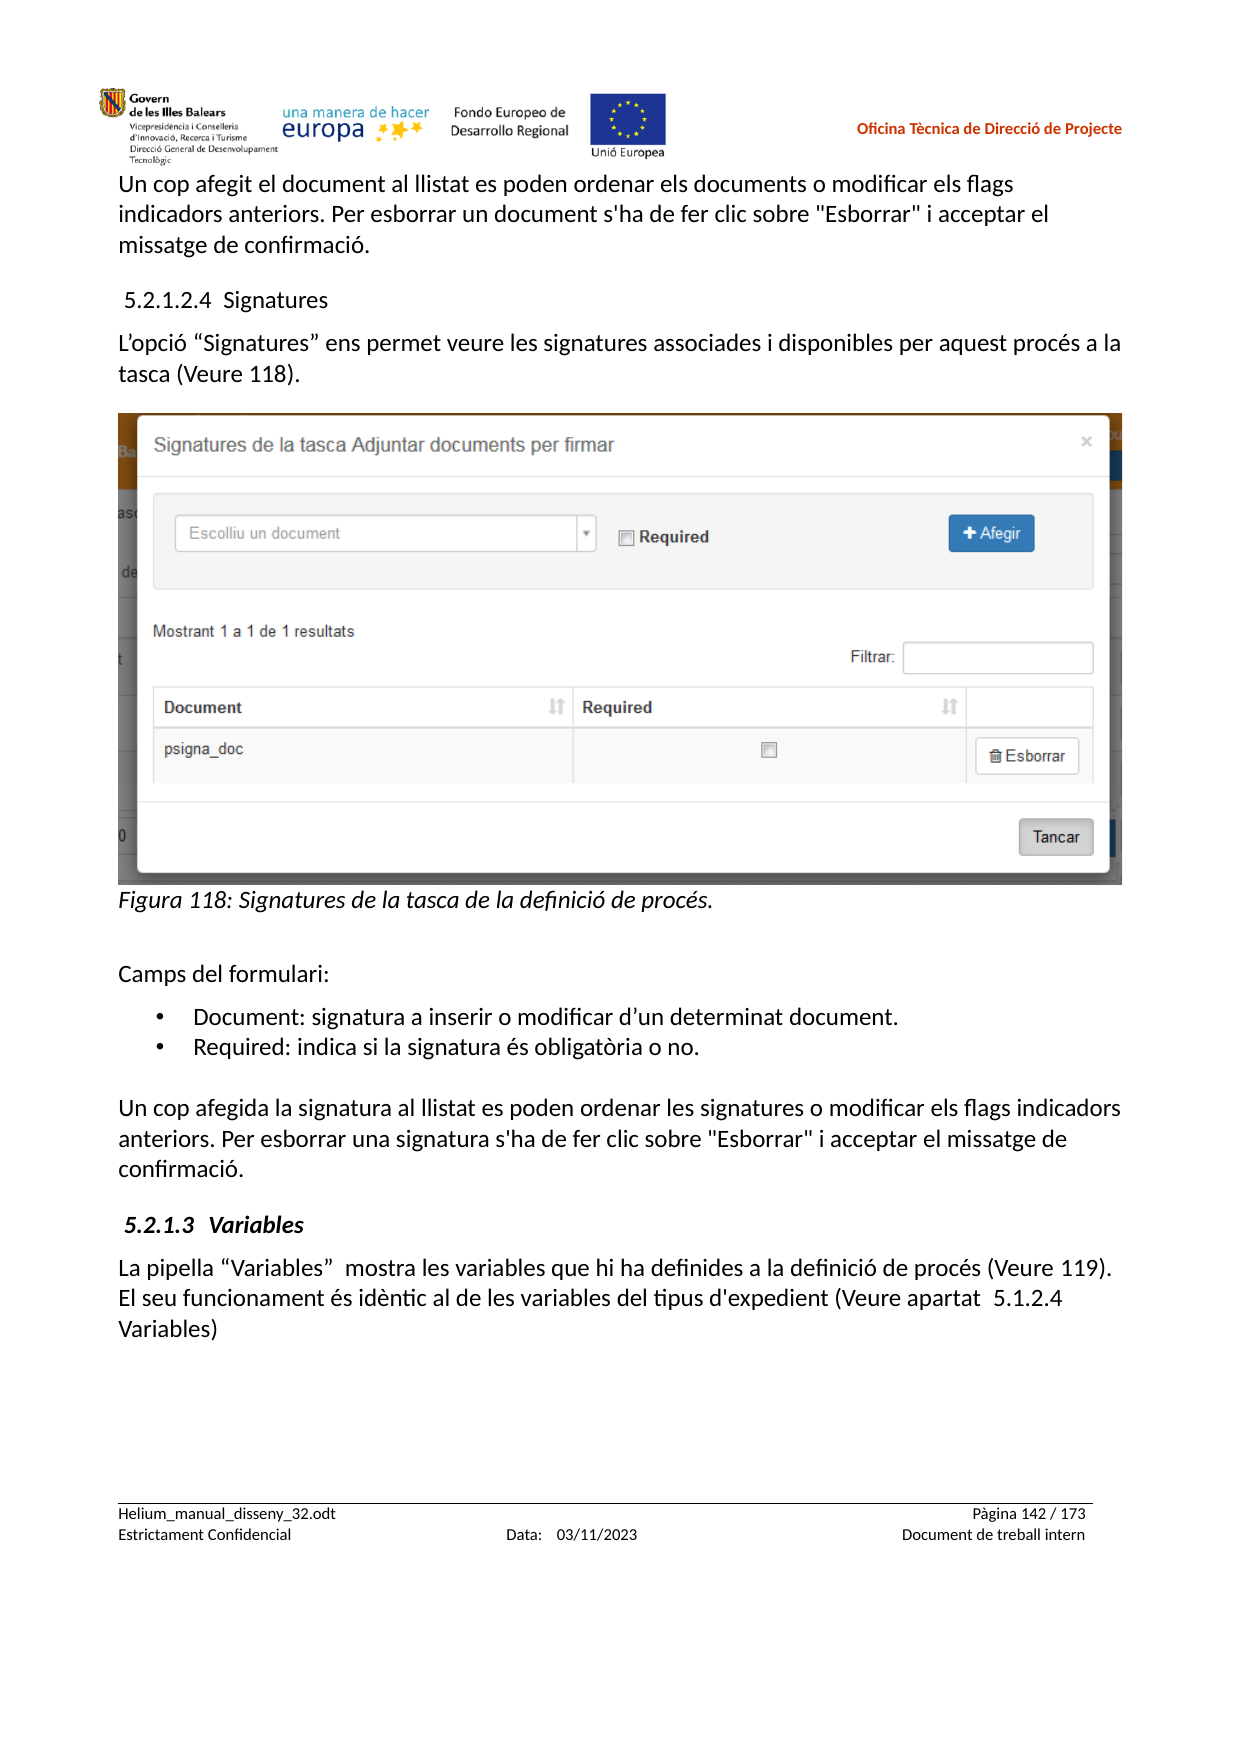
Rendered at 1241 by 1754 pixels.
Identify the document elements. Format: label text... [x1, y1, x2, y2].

text Un cop afegit el document al llistat es poden ordenar els documents o modificar els flags indicadors anteriors. Per esborrar un document s'ha de fer clic sobre "Esborrar" i acceptar el missatge de confirmació. [118, 168, 1122, 259]
text L’opció “Signatures” ens permet veure les signatures associades i disponibles per aquest procés a la tasca (Veure 118). [118, 327, 1122, 388]
text La pipella “Variables” mostra les variables que hi ha definides a la definició de procés (Veure 119). El seu funcionament és idèntic al de les variables del tipus d'expedient (Veure apartat 5.1.2.4 Variables) [118, 1252, 1122, 1343]
text Figura 118: Signatures de la tasca de la definició de procés. [118, 885, 1122, 915]
subtitle Variables [118, 1209, 1122, 1239]
list Document: signatura a inserir o modificar d’un determinat document. [156, 1001, 1122, 1032]
picture [118, 413, 1123, 885]
list Required: indica si la signatura és obligatòria o no. [156, 1032, 1122, 1062]
subtitle Signatures [118, 284, 1122, 315]
text Un cop afegida la signatura al llistat es poden ordenar les signatures o modificar els flags indicadors anteriors. Per esborrar una signatura s'ha de fer clic sobre "Esborrar" i acceptar el missatge de confirmació. [118, 1093, 1122, 1184]
picture [99, 87, 668, 166]
text Camps del formulari: [118, 958, 1122, 988]
